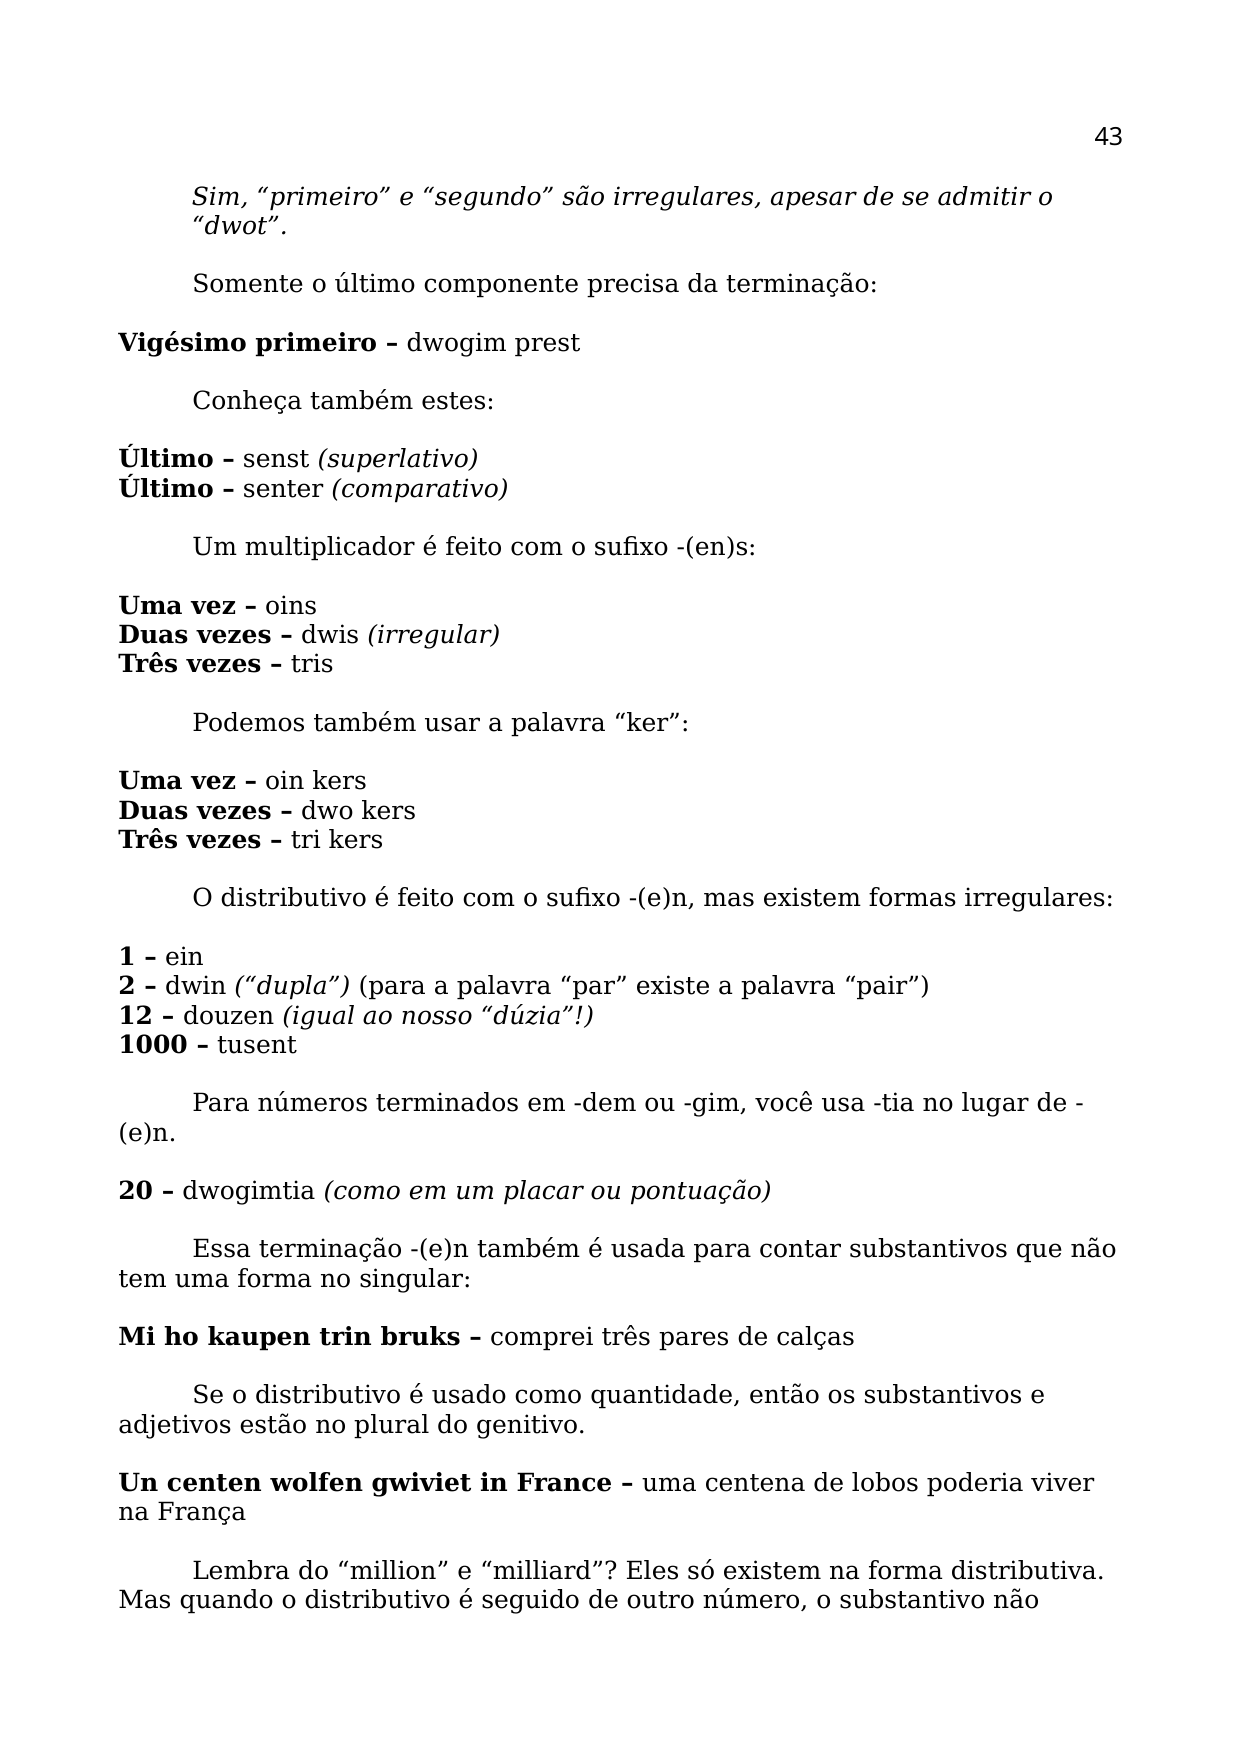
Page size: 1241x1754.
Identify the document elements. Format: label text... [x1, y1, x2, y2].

text Mi ho kaupen trin bruks – comprei três pares de calças [118, 1322, 1123, 1351]
text Último – senst (superlativo) [118, 444, 1123, 474]
text 12 – douzen (igual ao nosso “dúzia”!) [118, 1001, 1123, 1030]
text 1 – ein [118, 942, 1123, 971]
text Último – senter (comparativo) [118, 474, 1123, 503]
text Para números terminados em -dem ou -gim, você usa -tia no lugar de -(e)n. [118, 1088, 1123, 1147]
text Vigésimo primeiro – dwogim prest [118, 327, 1123, 357]
text Sim, “primeiro” e “segundo” são irregulares, apesar de se admitir o “dwot”. [192, 182, 1123, 240]
text Podemos também usar a palavra “ker”: [118, 708, 1123, 737]
text Um multiplicador é feito com o sufixo -(en)s: [118, 532, 1123, 561]
text Lembra do “million” e “milliard”? Eles só existem na forma distributiva. Mas quando o distributivo é seguido de outro número, o substantivo não [118, 1556, 1123, 1614]
text Uma vez – oins [118, 591, 1123, 620]
text O distributivo é feito com o sufixo -(e)n, mas existem formas irregulares: [118, 883, 1123, 913]
text Conheça também estes: [118, 386, 1123, 415]
text Duas vezes – dwis (irregular) [118, 620, 1123, 649]
text 1000 – tusent [118, 1030, 1123, 1059]
text Três vezes – tris [118, 649, 1123, 679]
text Uma vez – oin kers [118, 766, 1123, 796]
text Três vezes – tri kers [118, 825, 1123, 854]
text Essa terminação -(e)n também é usada para contar substantivos que não tem uma forma no singular: [118, 1234, 1123, 1293]
text Somente o último componente precisa da terminação: [118, 269, 1123, 298]
text 20 – dwogimtia (como em um placar ou pontuação) [118, 1176, 1123, 1205]
text Se o distributivo é usado como quantidade, então os substantivos e adjetivos estão no plural do genitivo. [118, 1381, 1123, 1439]
text Un centen wolfen gwiviet in France – uma centena de lobos poderia viver na França [118, 1468, 1123, 1527]
text Duas vezes – dwo kers [118, 796, 1123, 825]
text 2 – dwin (“dupla”) (para a palavra “par” existe a palavra “pair”) [118, 971, 1123, 1001]
